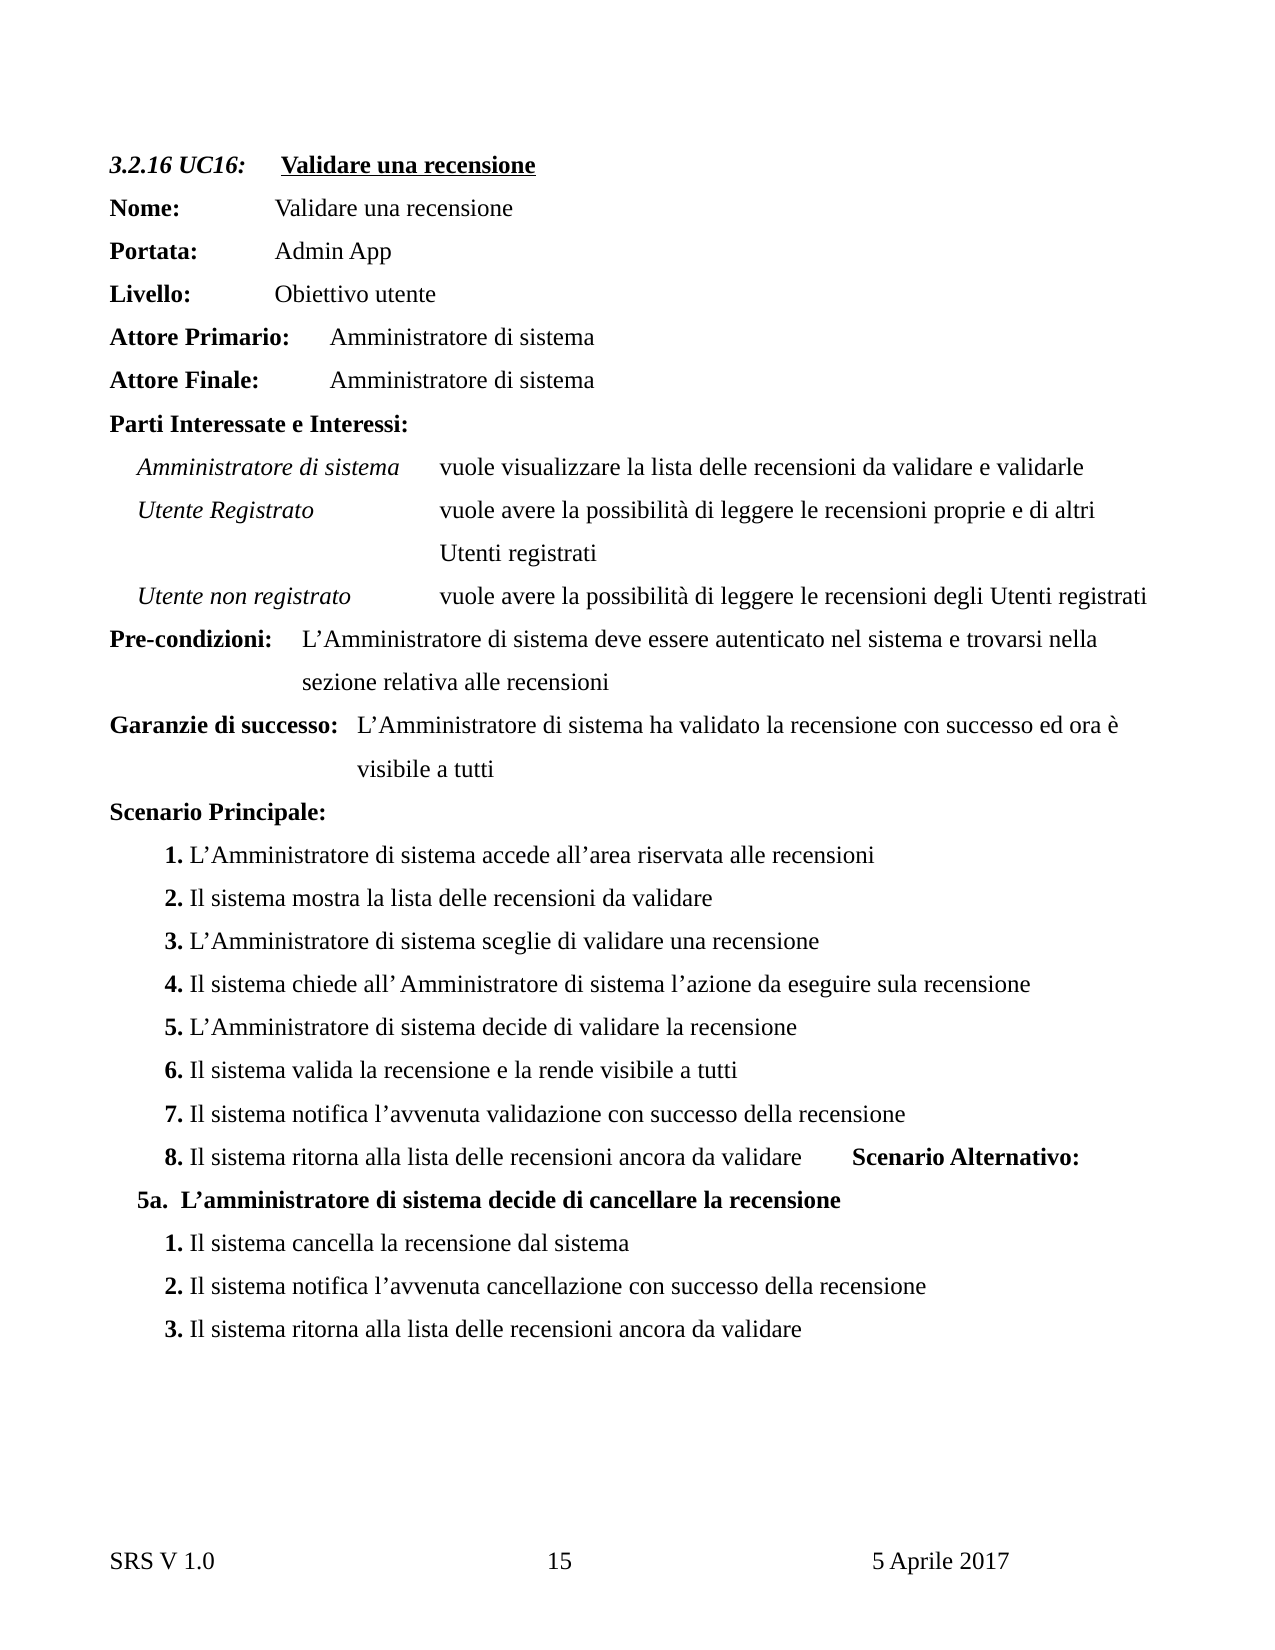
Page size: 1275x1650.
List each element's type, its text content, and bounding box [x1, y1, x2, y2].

text Parti Interessate e Interessi: [109, 409, 1162, 437]
text 1. Il sistema cancella la recensione dal sistema [109, 1228, 1162, 1257]
text Scenario Principale: [109, 797, 1162, 826]
text 2. Il sistema mostra la lista delle recensioni da validare [109, 883, 1162, 912]
text Attore Primario: Amministratore di sistema [109, 322, 1162, 351]
text 3. L’Amministratore di sistema sceglie di validare una recensione [109, 926, 1162, 955]
text Livello: Obiettivo utente [109, 279, 1162, 308]
text 3.2.16 UC16: Validare una recensione [109, 150, 1162, 179]
text 5a. L’amministratore di sistema decide di cancellare la recensione [109, 1185, 1162, 1214]
text 1. L’Amministratore di sistema accede all’area riservata alle recensioni [109, 840, 1162, 869]
text Attore Finale: Amministratore di sistema [109, 366, 1162, 394]
text 7. Il sistema notifica l’avvenuta validazione con successo della recensione [109, 1099, 1162, 1127]
text 6. Il sistema valida la recensione e la rende visibile a tutti [109, 1056, 1162, 1084]
text Nome: Validare una recensione [109, 193, 1162, 222]
text Pre-condizioni: L’Amministratore di sistema deve essere autenticato nel sistema e trovarsi nella sezione relativa alle recensioni [109, 624, 1162, 696]
text 5. L’Amministratore di sistema decide di validare la recensione [109, 1012, 1162, 1041]
text Utente Registrato vuole avere la possibilità di leggere le recensioni proprie e di altri Utenti registrati [109, 495, 1162, 567]
text Utente non registrato vuole avere la possibilità di leggere le recensioni degli Utenti registrati [109, 581, 1162, 610]
text 8. Il sistema ritorna alla lista delle recensioni ancora da validare Scenario Alternativo: [109, 1142, 1162, 1171]
text Garanzie di successo: L’Amministratore di sistema ha validato la recensione con successo ed ora è visibile a tutti [109, 711, 1162, 782]
text Portata: Admin App [109, 236, 1162, 265]
text 2. Il sistema notifica l’avvenuta cancellazione con successo della recensione [109, 1271, 1162, 1300]
text 3. Il sistema ritorna alla lista delle recensioni ancora da validare [109, 1314, 1162, 1343]
text 4. Il sistema chiede all’ Amministratore di sistema l’azione da eseguire sula recensione [109, 969, 1162, 998]
text Amministratore di sistema vuole visualizzare la lista delle recensioni da validare e validarle [109, 452, 1162, 481]
